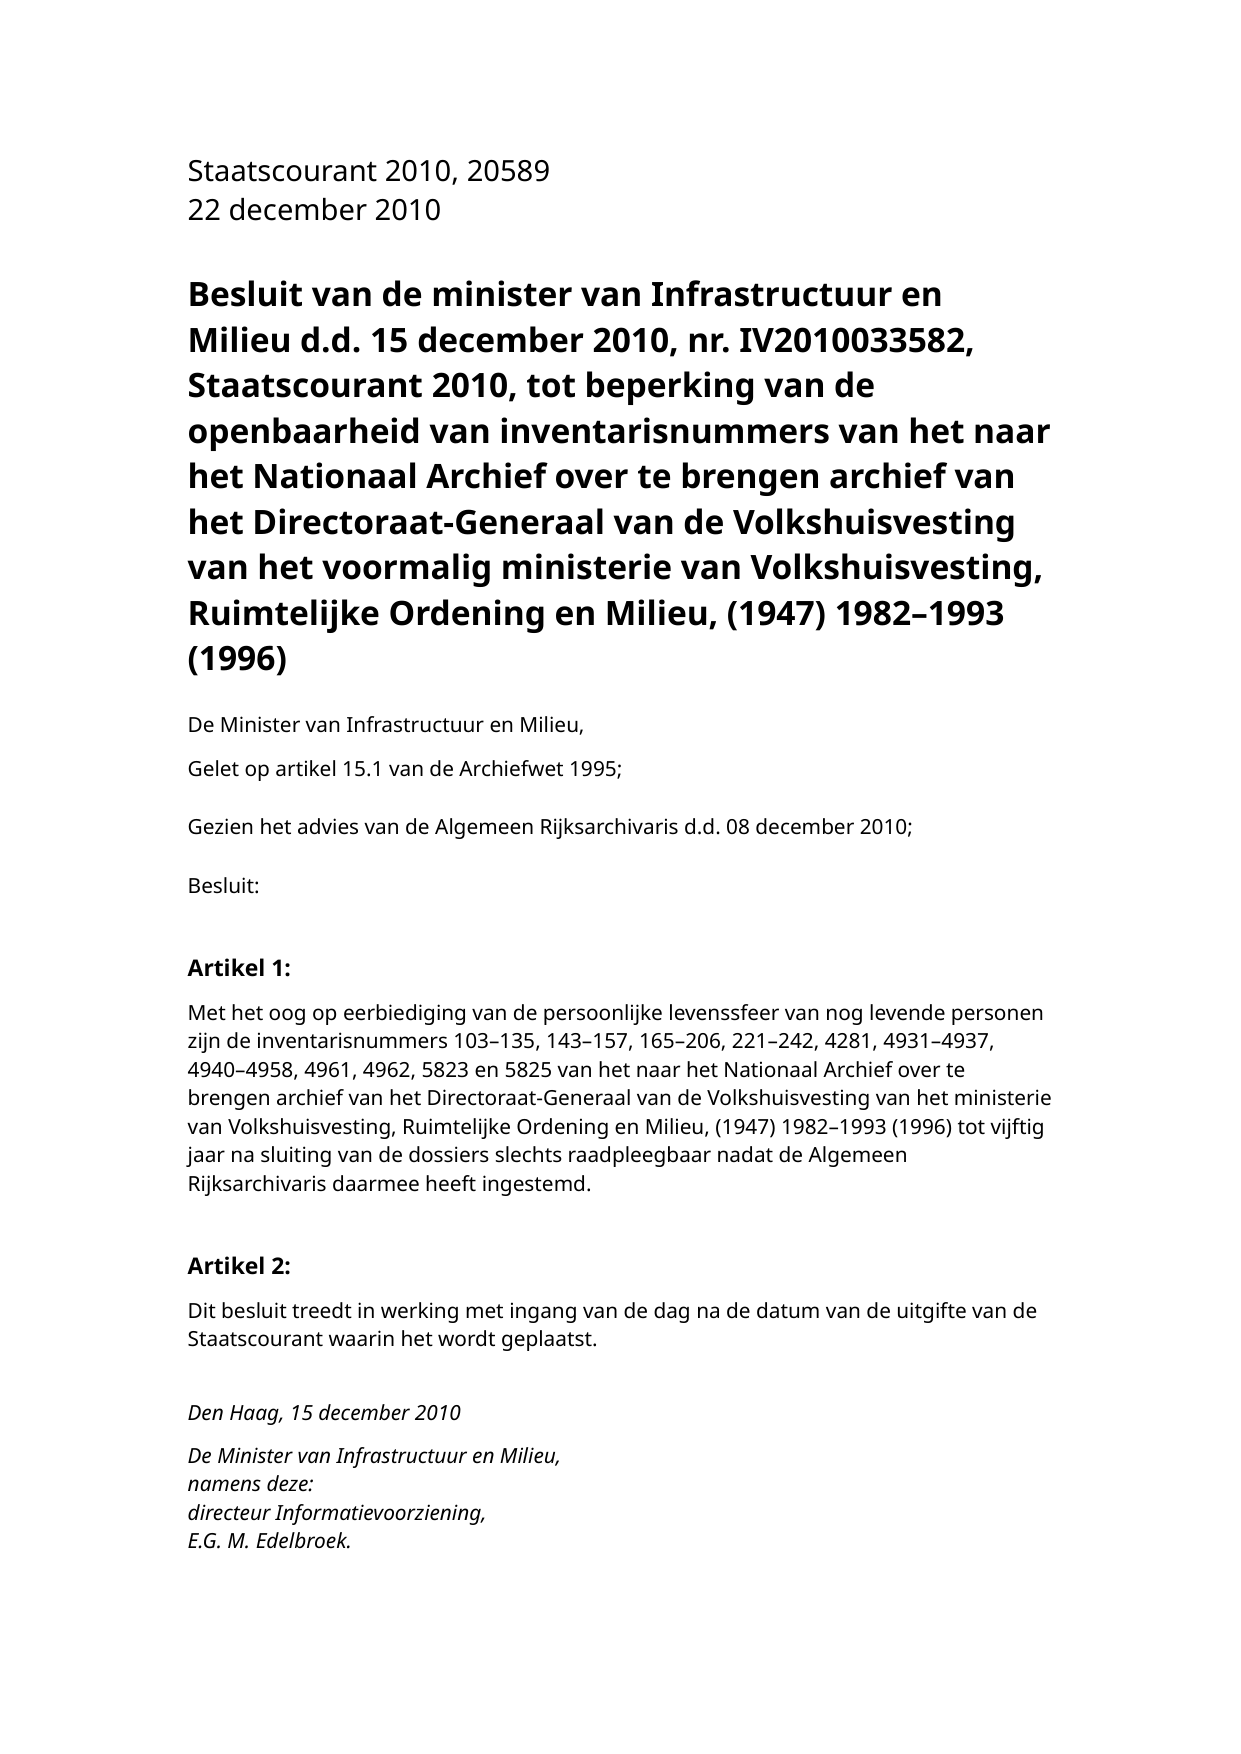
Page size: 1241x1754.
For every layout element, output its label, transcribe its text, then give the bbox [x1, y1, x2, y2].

text Staatscourant 2010, 20589 [187, 150, 1053, 190]
text Gezien het advies van de Algemeen Rijksarchivaris d.d. 08 december 2010; [187, 812, 1053, 841]
text E.G. M. Edelbroek. [187, 1526, 1053, 1555]
text Den Haag, 15 december 2010 [187, 1398, 1053, 1426]
text directeur Informatievoorziening, [187, 1498, 1053, 1526]
text De Minister van Infrastructuur en Milieu, [187, 1441, 1053, 1469]
text Gelet op artikel 15.1 van de Archiefwet 1995; [187, 754, 1053, 782]
text Met het oog op eerbiediging van de persoonlijke levenssfeer van nog levende personen zijn de inventarisnummers 103–135, 143–157, 165–206, 221–242, 4281, 4931–4937, 4940–4958, 4961, 4962, 5823 en 5825 van het naar het Nationaal Archief over te brengen archief van het Directoraat-Generaal van de Volkshuisvesting van het ministerie van Volkshuisvesting, Ruimtelijke Ordening en Milieu, (1947) 1982–1993 (1996) tot vijftig jaar na sluiting van de dossiers slechts raadpleegbaar nadat de Algemeen Rijksarchivaris daarmee heeft ingestemd. [187, 998, 1053, 1197]
text Besluit: [187, 871, 1053, 899]
text namens deze: [187, 1469, 1053, 1498]
subtitle Artikel 1: [187, 952, 1053, 983]
text Dit besluit treedt in werking met ingang van de dag na de datum van de uitgifte van de Staatscourant waarin het wordt geplaatst. [187, 1296, 1053, 1353]
text 22 december 2010 [187, 190, 1053, 229]
subtitle Besluit van de minister van Infrastructuur en Milieu d.d. 15 december 2010, nr. IV2010033582, Staatscourant 2010, tot beperking van de openbaarheid van inventarisnummers van het naar het Nationaal Archief over te brengen archief van het Directoraat-Generaal van de Volkshuisvesting van het voormalig ministerie van Volkshuisvesting, Ruimtelijke Ordening en Milieu, (1947) 1982–1993 (1996) [187, 271, 1053, 681]
subtitle Artikel 2: [187, 1249, 1053, 1281]
text De Minister van Infrastructuur en Milieu, [187, 711, 1053, 739]
